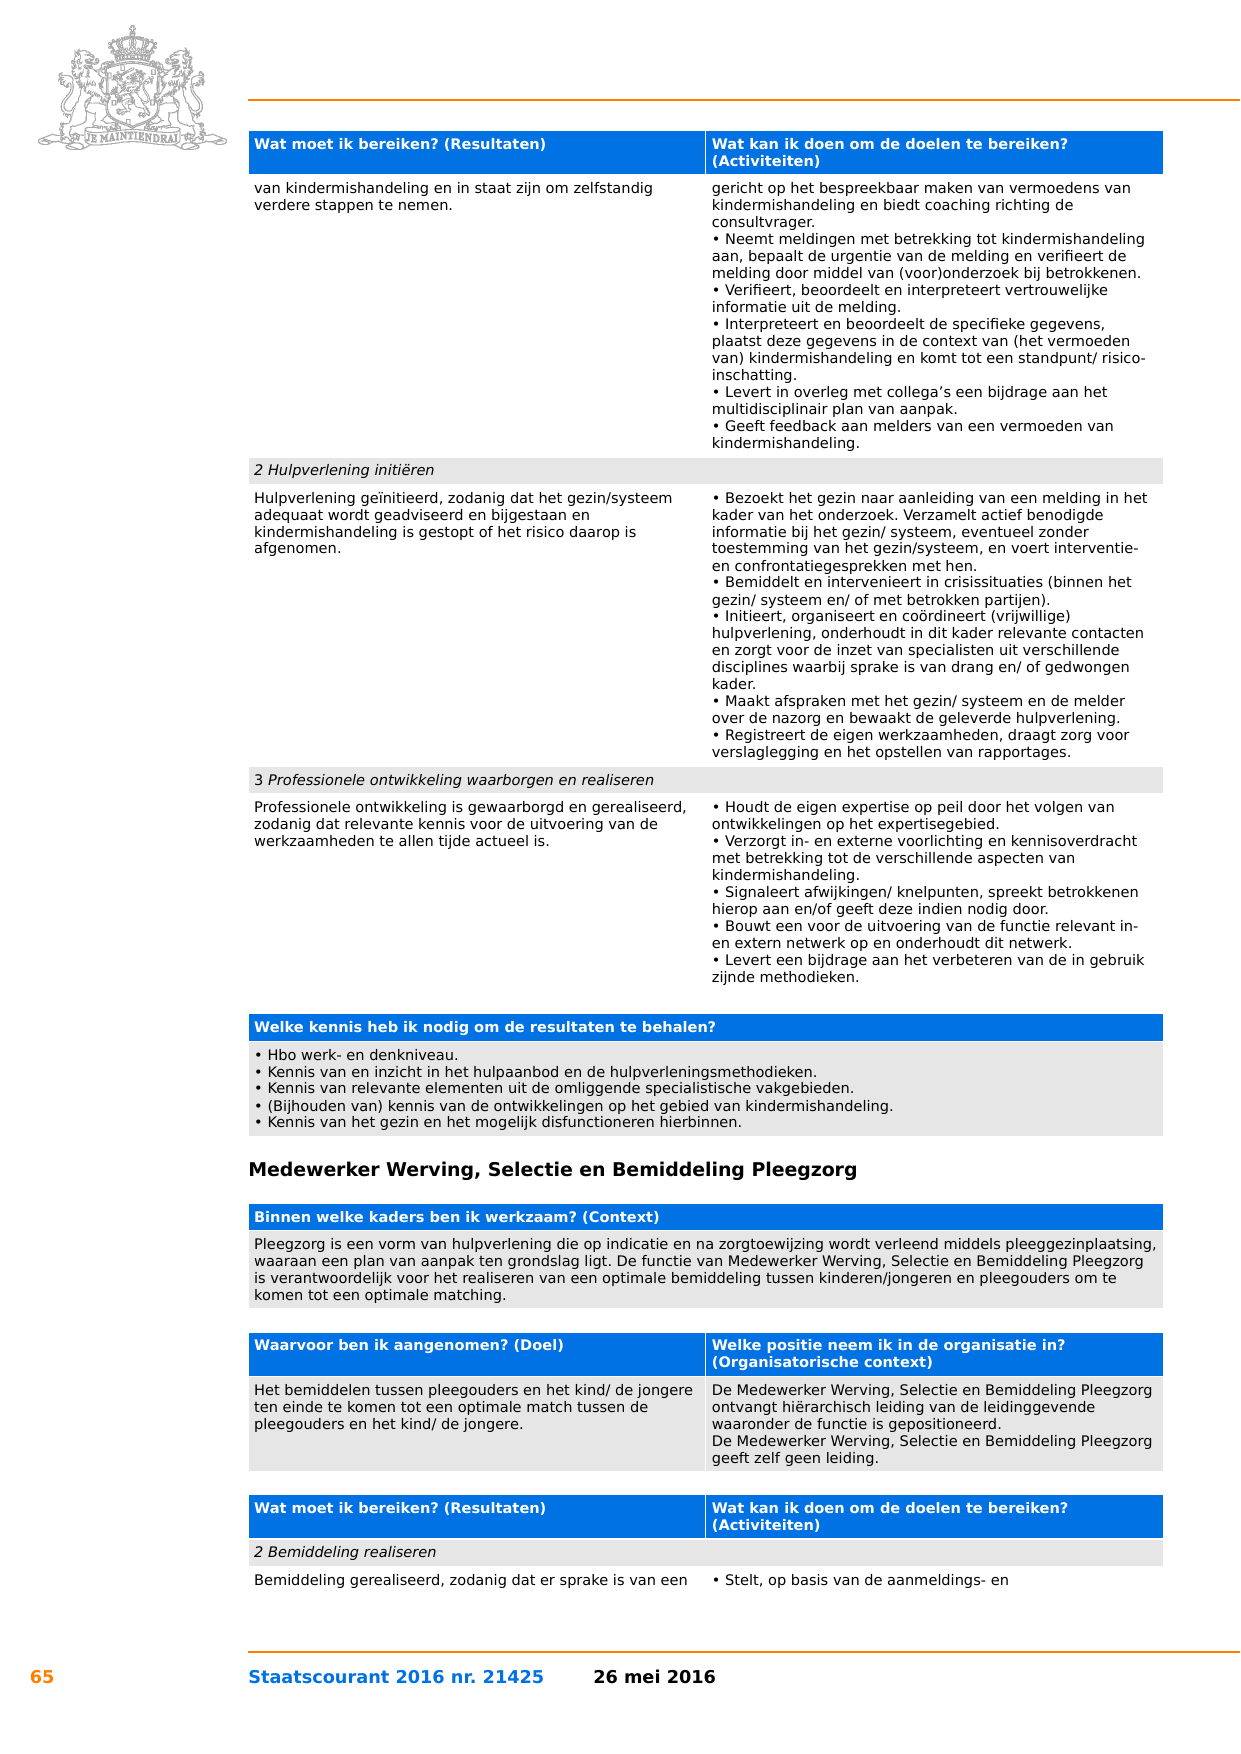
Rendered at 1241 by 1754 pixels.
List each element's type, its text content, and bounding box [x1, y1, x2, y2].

table_header Welke positie neem ik in de organisatie in? (Organisatorische context) [706, 1333, 1163, 1376]
table_cell gericht op het bespreekbaar maken van vermoedens van kindermishandeling en biedt coaching richting de consultvrager. • Neemt meldingen met betrekking tot kindermishandeling aan, bepaalt de urgentie van de melding en verifieert de melding door middel van (voor)onderzoek bij betrokkenen. • Verifieert, beoordeelt en interpreteert vertrouwelijke informatie uit de melding. • Interpreteert en beoordeelt de specifieke gegevens, plaatst deze gegevens in de context van (het vermoeden van) kindermishandeling en komt tot een standpunt/ risico-inschatting. • Levert in overleg met collega’s een bijdrage aan het multidisciplinair plan van aanpak. • Geeft feedback aan melders van een vermoeden van kindermishandeling. [706, 175, 1163, 456]
table_header Binnen welke kaders ben ik werkzaam? (Context) [249, 1204, 1163, 1230]
table_cell Het bemiddelen tussen pleegouders en het kind/ de jongere ten einde te komen tot een optimale match tussen de pleegouders en het kind/ de jongere. [249, 1377, 705, 1471]
table_cell • Bezoekt het gezin naar aanleiding van een melding in het kader van het onderzoek. Verzamelt actief benodigde informatie bij het gezin/ systeem, eventueel zonder toestemming van het gezin/systeem, en voert interventie- en confrontatiegesprekken met hen. • Bemiddelt en intervenieert in crisissituaties (binnen het gezin/ systeem en/ of met betrokken partijen). • Initieert, organiseert en coördineert (vrijwillige) hulpverlening, onderhoudt in dit kader relevante contacten en zorgt voor de inzet van specialisten uit verschillende disciplines waarbij sprake is van drang en/ of gedwongen kader. • Maakt afspraken met het gezin/ systeem en de melder over de nazorg en bewaakt de geleverde hulpverlening. • Registreert de eigen werkzaamheden, draagt zorg voor verslaglegging en het opstellen van rapportages. [706, 485, 1163, 766]
table_cell • Houdt de eigen expertise op peil door het volgen van ontwikkelingen op het expertisegebied. • Verzorgt in- en externe voorlichting en kennisoverdracht met betrekking tot de verschillende aspecten van kindermishandeling. • Signaleert afwijkingen/ knelpunten, spreekt betrokkenen hierop aan en/of geeft deze indien nodig door. • Bouwt een voor de uitvoering van de functie relevant in- en extern netwerk op en onderhoudt dit netwerk. • Levert een bijdrage aan het verbeteren van de in gebruik zijnde methodieken. [706, 794, 1163, 990]
table_cell 2 Hulpverlening initiëren [249, 458, 1163, 484]
table_cell Pleegzorg is een vorm van hulpverlening die op indicatie en na zorgtoewijzing wordt verleend middels pleeggezinplaatsing, waaraan een plan van aanpak ten grondslag ligt. De functie van Medewerker Werving, Selectie en Bemiddeling Pleegzorg is verantwoordelijk voor het realiseren van een optimale bemiddeling tussen kinderen/jongeren en pleegouders om te komen tot een optimale matching. [249, 1231, 1163, 1308]
table_header Wat kan ik doen om de doelen te bereiken? (Activiteiten) [706, 1495, 1163, 1538]
picture [38, 25, 227, 150]
table_header Wat kan ik doen om de doelen te bereiken? (Activiteiten) [706, 131, 1163, 174]
table_cell De Medewerker Werving, Selectie en Bemiddeling Pleegzorg ontvangt hiërarchisch leiding van de leidinggevende waaronder de functie is gepositioneerd. De Medewerker Werving, Selectie en Bemiddeling Pleegzorg geeft zelf geen leiding. [706, 1377, 1163, 1471]
table_cell Bemiddeling gerealiseerd, zodanig dat er sprake is van een [249, 1567, 705, 1593]
table_cell 3 Professionele ontwikkeling waarborgen en realiseren [249, 767, 1163, 793]
table_header Waarvoor ben ik aangenomen? (Doel) [249, 1333, 705, 1376]
table_cell Professionele ontwikkeling is gewaarborgd en gerealiseerd, zodanig dat relevante kennis voor de uitvoering van de werkzaamheden te allen tijde actueel is. [249, 794, 705, 990]
text Medewerker Werving, Selectie en Bemiddeling Pleegzorg [248, 1159, 1163, 1181]
table_cell • Hbo werk- en denkniveau. • Kennis van en inzicht in het hulpaanbod en de hulpverleningsmethodieken. • Kennis van relevante elementen uit de omliggende specialistische vakgebieden. • (Bijhouden van) kennis van de ontwikkelingen op het gebied van kindermishandeling. • Kennis van het gezin en het mogelijk disfunctioneren hierbinnen. [249, 1042, 1163, 1136]
table_header Wat moet ik bereiken? (Resultaten) [249, 1495, 705, 1538]
table_header Welke kennis heb ik nodig om de resultaten te behalen? [249, 1014, 1163, 1041]
table_cell van kindermishandeling en in staat zijn om zelfstandig verdere stappen te nemen. [249, 175, 705, 456]
table_cell Hulpverlening geïnitieerd, zodanig dat het gezin/systeem adequaat wordt geadviseerd en bijgestaan en kindermishandeling is gestopt of het risico daarop is afgenomen. [249, 485, 705, 766]
table_cell • Stelt, op basis van de aanmeldings- en [706, 1567, 1163, 1593]
table_header Wat moet ik bereiken? (Resultaten) [249, 131, 705, 174]
table_cell 2 Bemiddeling realiseren [249, 1540, 1163, 1566]
